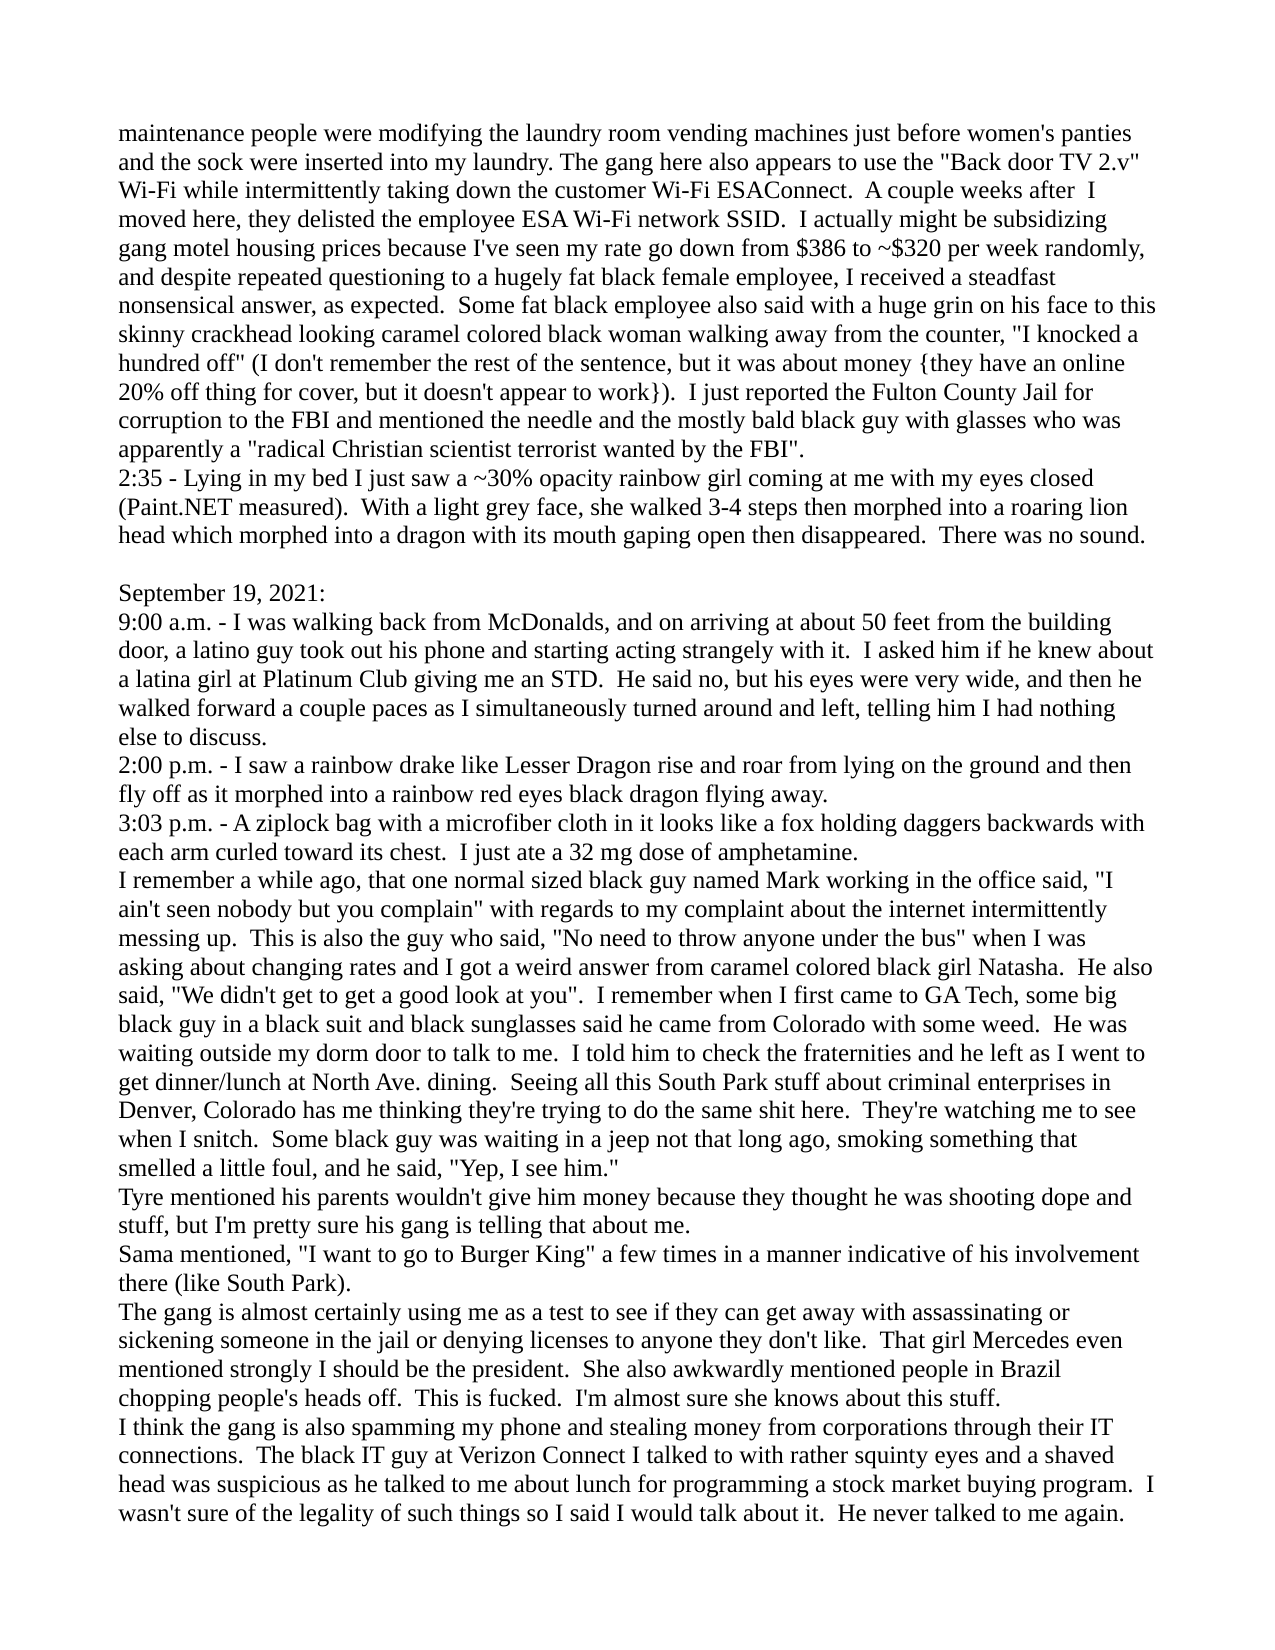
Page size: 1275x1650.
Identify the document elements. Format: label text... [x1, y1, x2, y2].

text September 19, 2021: [118, 578, 1157, 607]
text 2:35 - Lying in my bed I just saw a ~30% opacity rainbow girl coming at me with my eyes closed (Paint.NET measured). With a light grey face, she walked 3-4 steps then morphed into a roaring lion head which morphed into a dragon with its mouth gaping open then disappeared. There was no sound. [118, 463, 1157, 549]
text The gang is almost certainly using me as a test to see if they can get away with assassinating or sickening someone in the jail or denying licenses to anyone they don't like. That girl Mercedes even mentioned strongly I should be the president. She also awkwardly mentioned people in Brazil chopping people's heads off. This is fucked. I'm almost sure she knows about this stuff. [118, 1297, 1157, 1412]
text Tyre mentioned his parents wouldn't give him money because they thought he was shooting dope and stuff, but I'm pretty sure his gang is telling that about me. [118, 1182, 1157, 1239]
text I remember a while ago, that one normal sized black guy named Mark working in the office said, "I ain't seen nobody but you complain" with regards to my complaint about the internet intermittently messing up. This is also the guy who said, "No need to throw anyone under the bus" when I was asking about changing rates and I got a weird answer from caramel colored black girl Natasha. He also said, "We didn't get to get a good look at you". I remember when I first came to GA Tech, some big black guy in a black suit and black sunglasses said he came from Colorado with some weed. He was waiting outside my dorm door to talk to me. I told him to check the fraternities and he left as I went to get dinner/lunch at North Ave. dining. Seeing all this South Park stuff about criminal enterprises in Denver, Colorado has me thinking they're trying to do the same shit here. They're watching me to see when I snitch. Some black guy was waiting in a jeep not that long ago, smoking something that smelled a little foul, and he said, "Yep, I see him." [118, 866, 1157, 1182]
text maintenance people were modifying the laundry room vending machines just before women's panties and the sock were inserted into my laundry. The gang here also appears to use the "Back door TV 2.v" Wi-Fi while intermittently taking down the customer Wi-Fi ESAConnect. A couple weeks after I moved here, they delisted the employee ESA Wi-Fi network SSID. I actually might be subsidizing gang motel housing prices because I've seen my rate go down from $386 to ~$320 per week randomly, and despite repeated questioning to a hugely fat black female employee, I received a steadfast nonsensical answer, as expected. Some fat black employee also said with a huge grin on his face to this skinny crackhead looking caramel colored black woman walking away from the counter, "I knocked a hundred off" (I don't remember the rest of the sentence, but it was about money {they have an online 20% off thing for cover, but it doesn't appear to work}). I just reported the Fulton County Jail for corruption to the FBI and mentioned the needle and the mostly bald black guy with glasses who was apparently a "radical Christian scientist terrorist wanted by the FBI". [118, 118, 1157, 463]
text 9:00 a.m. - I was walking back from McDonalds, and on arriving at about 50 feet from the building door, a latino guy took out his phone and starting acting strangely with it. I asked him if he knew about a latina girl at Platinum Club giving me an STD. He said no, but his eyes were very wide, and then he walked forward a couple paces as I simultaneously turned around and left, telling him I had nothing else to discuss. [118, 607, 1157, 751]
text 3:03 p.m. - A ziplock bag with a microfiber cloth in it looks like a fox holding daggers backwards with each arm curled toward its chest. I just ate a 32 mg dose of amphetamine. [118, 808, 1157, 866]
text Sama mentioned, "I want to go to Burger King" a few times in a manner indicative of his involvement there (like South Park). [118, 1239, 1157, 1297]
text 2:00 p.m. - I saw a rainbow drake like Lesser Dragon rise and roar from lying on the ground and then fly off as it morphed into a rainbow red eyes black dragon flying away. [118, 751, 1157, 808]
text I think the gang is also spamming my phone and stealing money from corporations through their IT connections. The black IT guy at Verizon Connect I talked to with rather squinty eyes and a shaved head was suspicious as he talked to me about lunch for programming a stock market buying program. I wasn't sure of the legality of such things so I said I would talk about it. He never talked to me again. [118, 1412, 1157, 1527]
